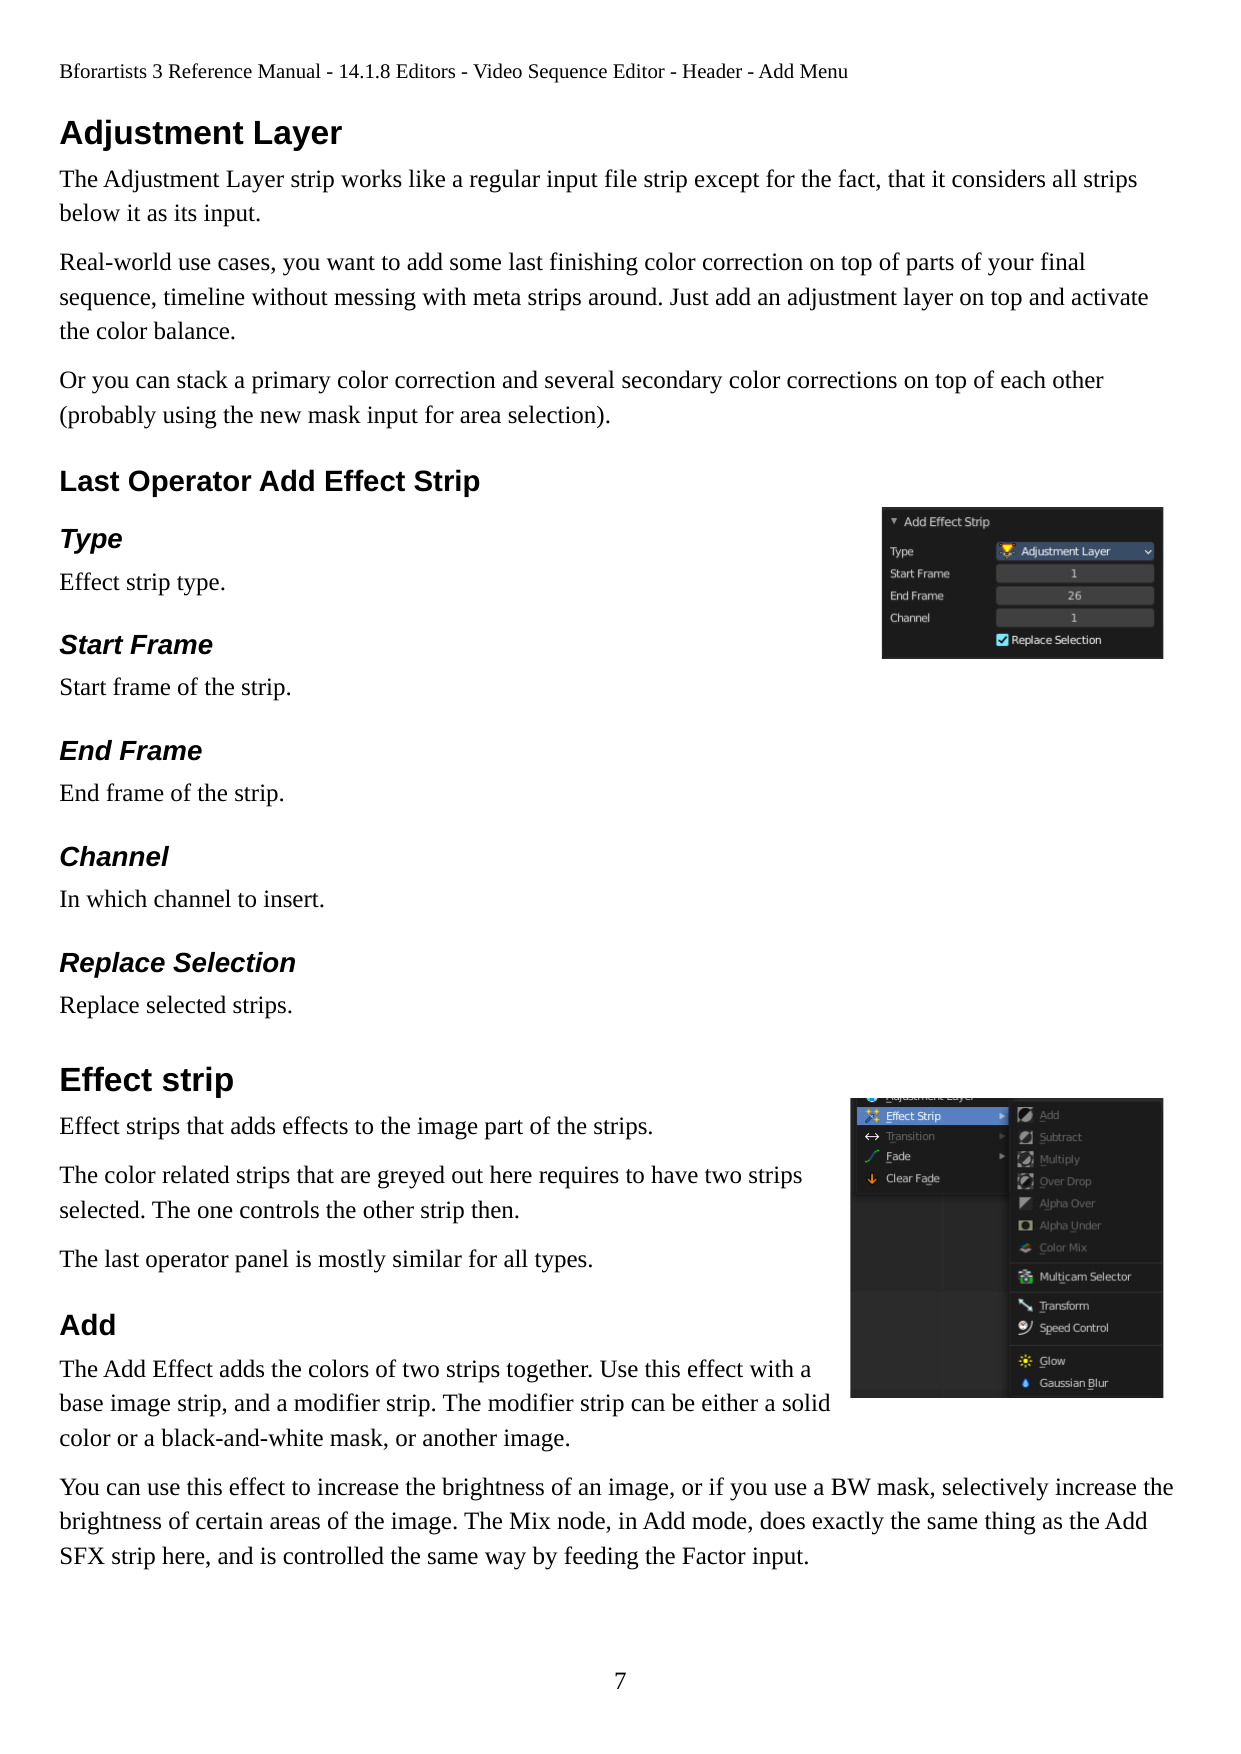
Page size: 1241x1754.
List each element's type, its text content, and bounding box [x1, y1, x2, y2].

subtitle Type [59, 522, 881, 554]
text Or you can stack a primary color correction and several secondary color corrections on top of each other (probably using the new mask input for area selection). [59, 365, 1181, 428]
subtitle End Frame [59, 734, 1181, 766]
text The last operator panel is mostly similar for all types. [59, 1244, 850, 1273]
picture [850, 1098, 1164, 1398]
subtitle [1164, 522, 1181, 554]
text End frame of the strip. [59, 778, 1181, 807]
text The Adjustment Layer strip works like a regular input file strip except for the fact, that it considers all strips below it as its input. [59, 164, 1181, 227]
subtitle Add [59, 1308, 850, 1341]
text Effect strip type. [59, 567, 881, 595]
subtitle Start Frame [59, 628, 1181, 660]
text Replace selected strips. [59, 990, 1181, 1019]
text [1164, 567, 1181, 595]
subtitle [1164, 1308, 1181, 1341]
picture [881, 507, 1164, 659]
subtitle Last Operator Add Effect Strip [59, 463, 1181, 497]
text The color related strips that are greyed out here requires to have two strips selected. The one controls the other strip then. [59, 1160, 850, 1224]
text Real-world use cases, you want to add some last finishing color correction on top of parts of your final sequence, timeline without messing with meta strips around. Just add an adjustment layer on top and activate the color balance. [59, 247, 1181, 345]
text Effect strips that adds effects to the image part of the strips. [59, 1111, 850, 1140]
subtitle Adjustment Layer [59, 113, 1181, 151]
subtitle Effect strip [59, 1060, 1181, 1099]
subtitle Channel [59, 840, 1181, 872]
text In which channel to insert. [59, 884, 1181, 913]
text You can use this effect to increase the brightness of an image, or if you use a BW mask, selectively increase the brightness of certain areas of the image. The Mix node, in Add mode, does exactly the same thing as the Add SFX strip here, and is controlled the same way by feeding the Factor input. [59, 1472, 1181, 1569]
subtitle Replace Selection [59, 946, 1181, 978]
text The Add Effect adds the colors of two strips together. Use this effect with a base image strip, and a modifier strip. The modifier strip can be either a solid color or a black-and-white mask, or another image. [59, 1354, 1181, 1452]
text Start frame of the strip. [59, 672, 1181, 701]
